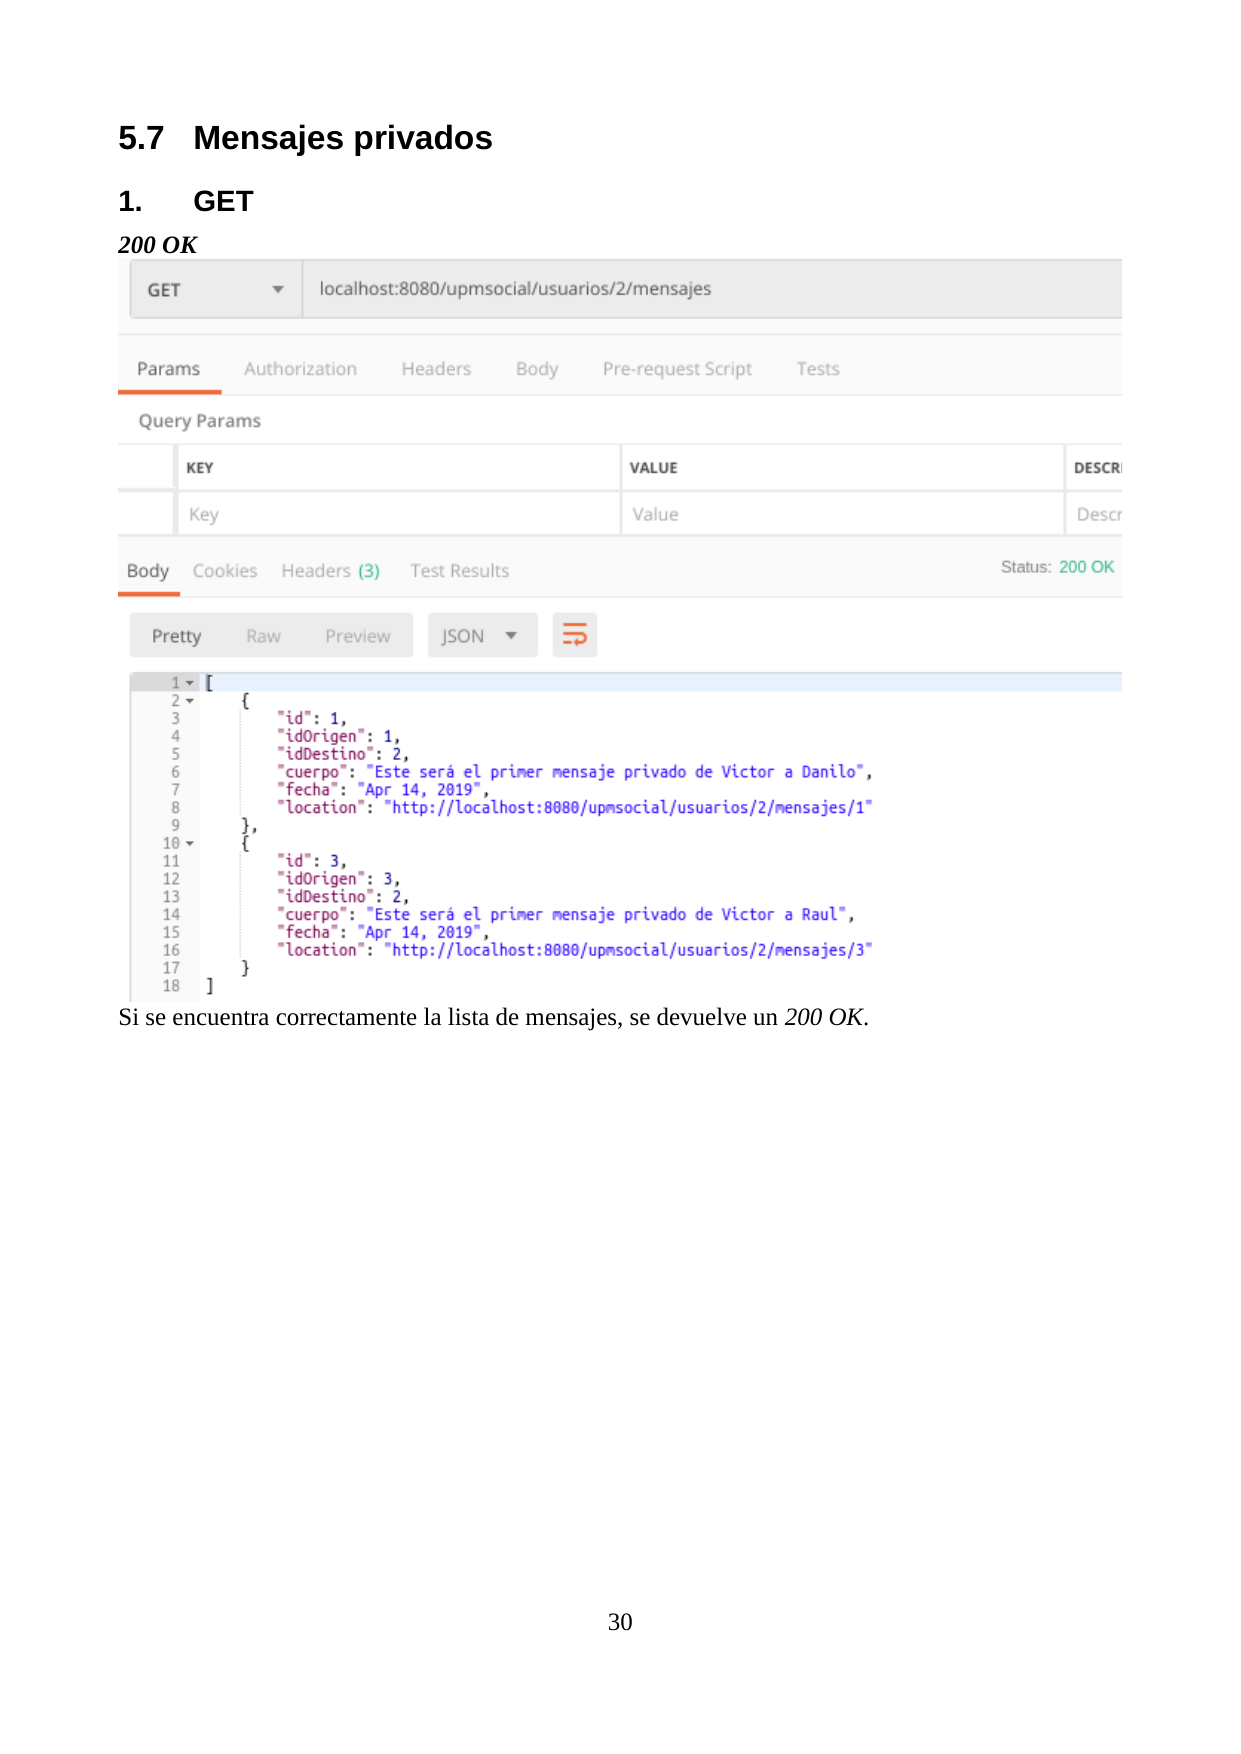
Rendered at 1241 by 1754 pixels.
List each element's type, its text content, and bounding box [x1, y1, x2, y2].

text Si se encuentra correctamente la lista de mensajes, se devuelve un 200 OK. [118, 1002, 1122, 1031]
picture [118, 258, 1123, 1002]
text 200 OK [118, 230, 1122, 258]
subtitle Mensajes privados [118, 118, 1122, 157]
subtitle GET [118, 184, 1122, 218]
